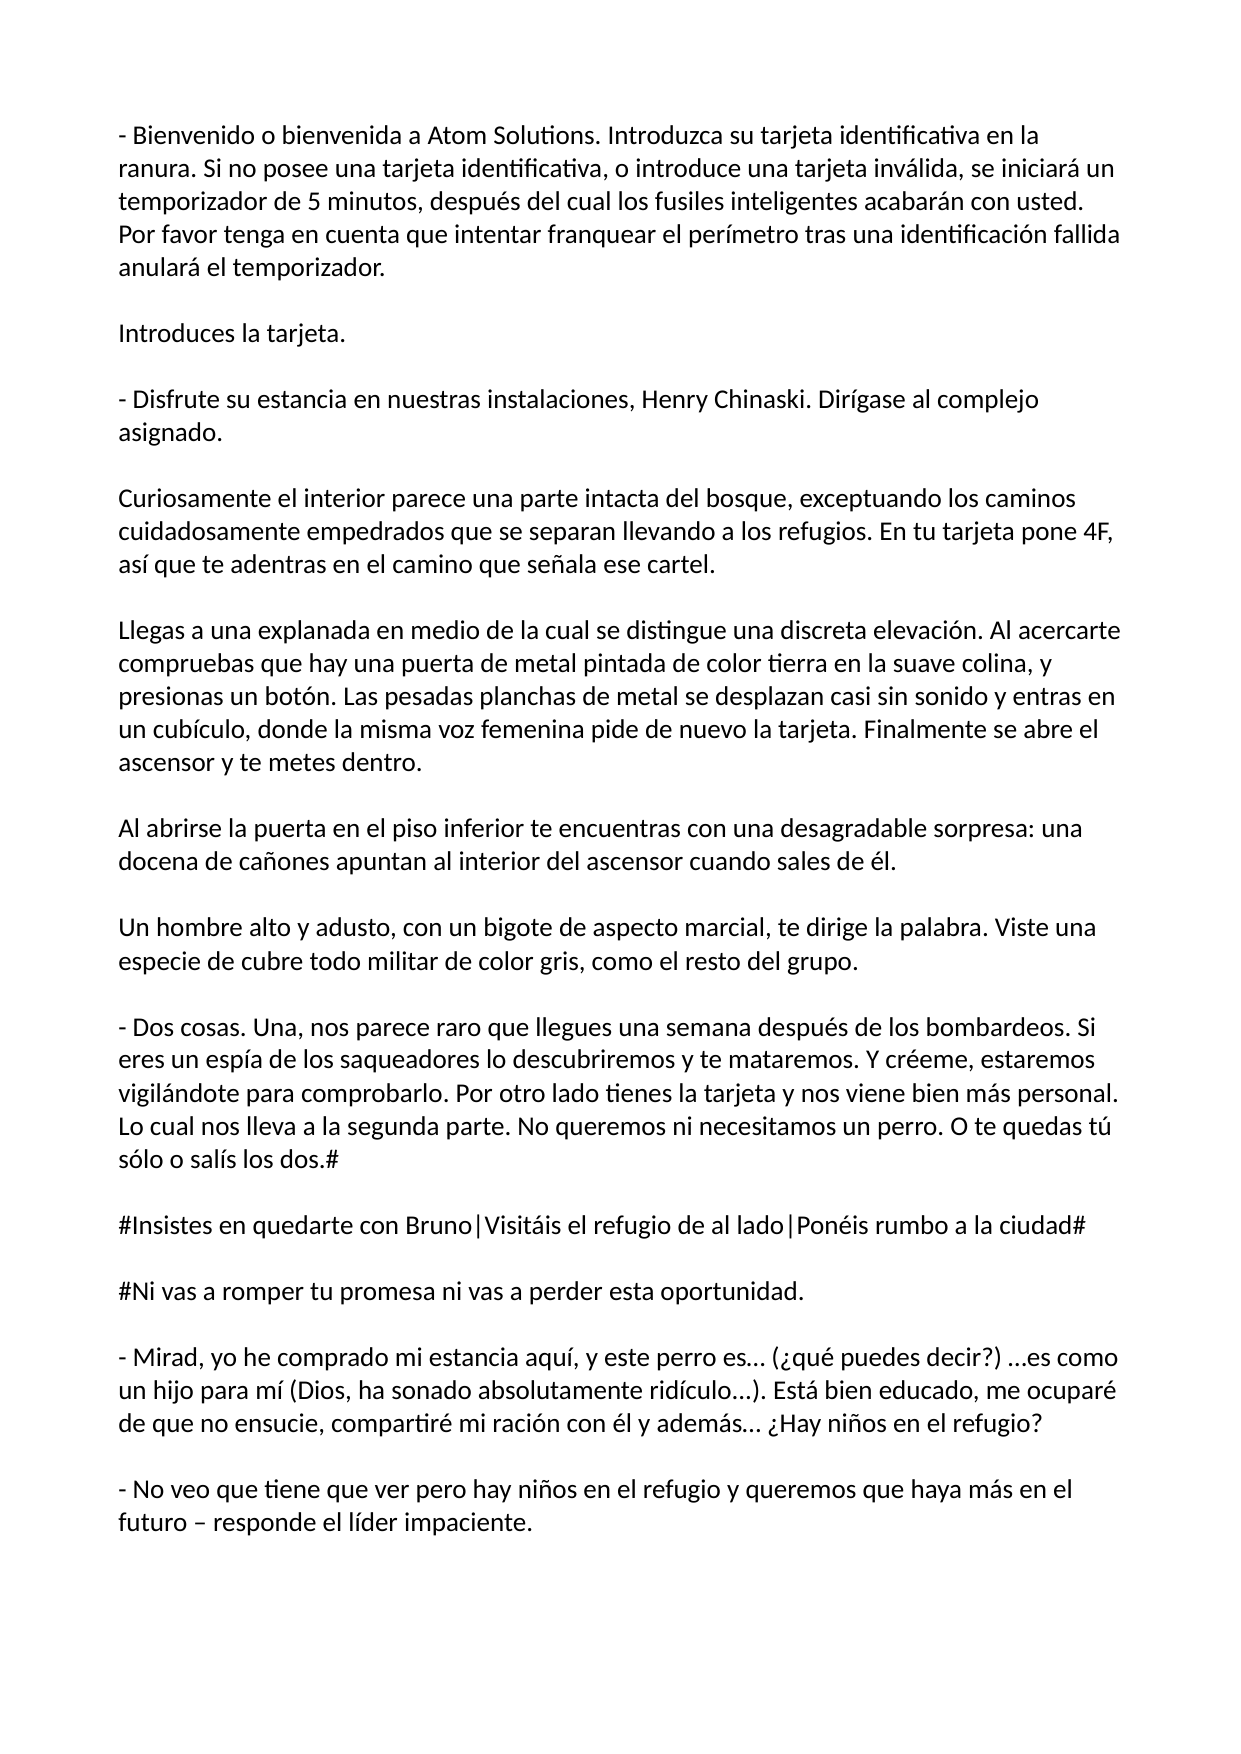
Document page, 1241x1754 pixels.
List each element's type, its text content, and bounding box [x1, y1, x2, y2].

text Llegas a una explanada en medio de la cual se distingue una discreta elevación. Al acercarte compruebas que hay una puerta de metal pintada de color tierra en la suave colina, y presionas un botón. Las pesadas planchas de metal se desplazan casi sin sonido y entras en un cubículo, donde la misma voz femenina pide de nuevo la tarjeta. Finalmente se abre el ascensor y te metes dentro. [118, 613, 1122, 778]
text Al abrirse la puerta en el piso inferior te encuentras con una desagradable sorpresa: una docena de cañones apuntan al interior del ascensor cuando sales de él. [118, 812, 1122, 878]
text - Dos cosas. Una, nos parece raro que llegues una semana después de los bombardeos. Si eres un espía de los saqueadores lo descubriremos y te mataremos. Y créeme, estaremos vigilándote para comprobarlo. Por otro lado tienes la tarjeta y nos viene bien más personal. Lo cual nos lleva a la segunda parte. No queremos ni necesitamos un perro. O te quedas tú sólo o salís los dos.# [118, 1010, 1122, 1175]
text Introduces la tarjeta. [118, 316, 1122, 349]
text - Mirad, yo he comprado mi estancia aquí, y este perro es… (¿qué puedes decir?) …es como un hijo para mí (Dios, ha sonado absolutamente ridículo...). Está bien educado, me ocuparé de que no ensucie, compartiré mi ración con él y además… ¿Hay niños en el refugio? [118, 1340, 1122, 1439]
text Un hombre alto y adusto, con un bigote de aspecto marcial, te dirige la palabra. Viste una especie de cubre todo militar de color gris, como el resto del grupo. [118, 911, 1122, 977]
text - No veo que tiene que ver pero hay niños en el refugio y queremos que haya más en el futuro – responde el líder impaciente. [118, 1472, 1122, 1538]
text #Insistes en quedarte con Bruno|Visitáis el refugio de al lado|Ponéis rumbo a la ciudad# [118, 1208, 1122, 1241]
text - Disfrute su estancia en nuestras instalaciones, Henry Chinaski. Dirígase al complejo asignado. [118, 382, 1122, 448]
text #Ni vas a romper tu promesa ni vas a perder esta oportunidad. [118, 1274, 1122, 1307]
text - Bienvenido o bienvenida a Atom Solutions. Introduzca su tarjeta identificativa en la ranura. Si no posee una tarjeta identificativa, o introduce una tarjeta inválida, se iniciará un temporizador de 5 minutos, después del cual los fusiles inteligentes acabarán con usted. Por favor tenga en cuenta que intentar franquear el perímetro tras una identificación fallida anulará el temporizador. [118, 118, 1122, 283]
text Curiosamente el interior parece una parte intacta del bosque, exceptuando los caminos cuidadosamente empedrados que se separan llevando a los refugios. En tu tarjeta pone 4F, así que te adentras en el camino que señala ese cartel. [118, 481, 1122, 580]
